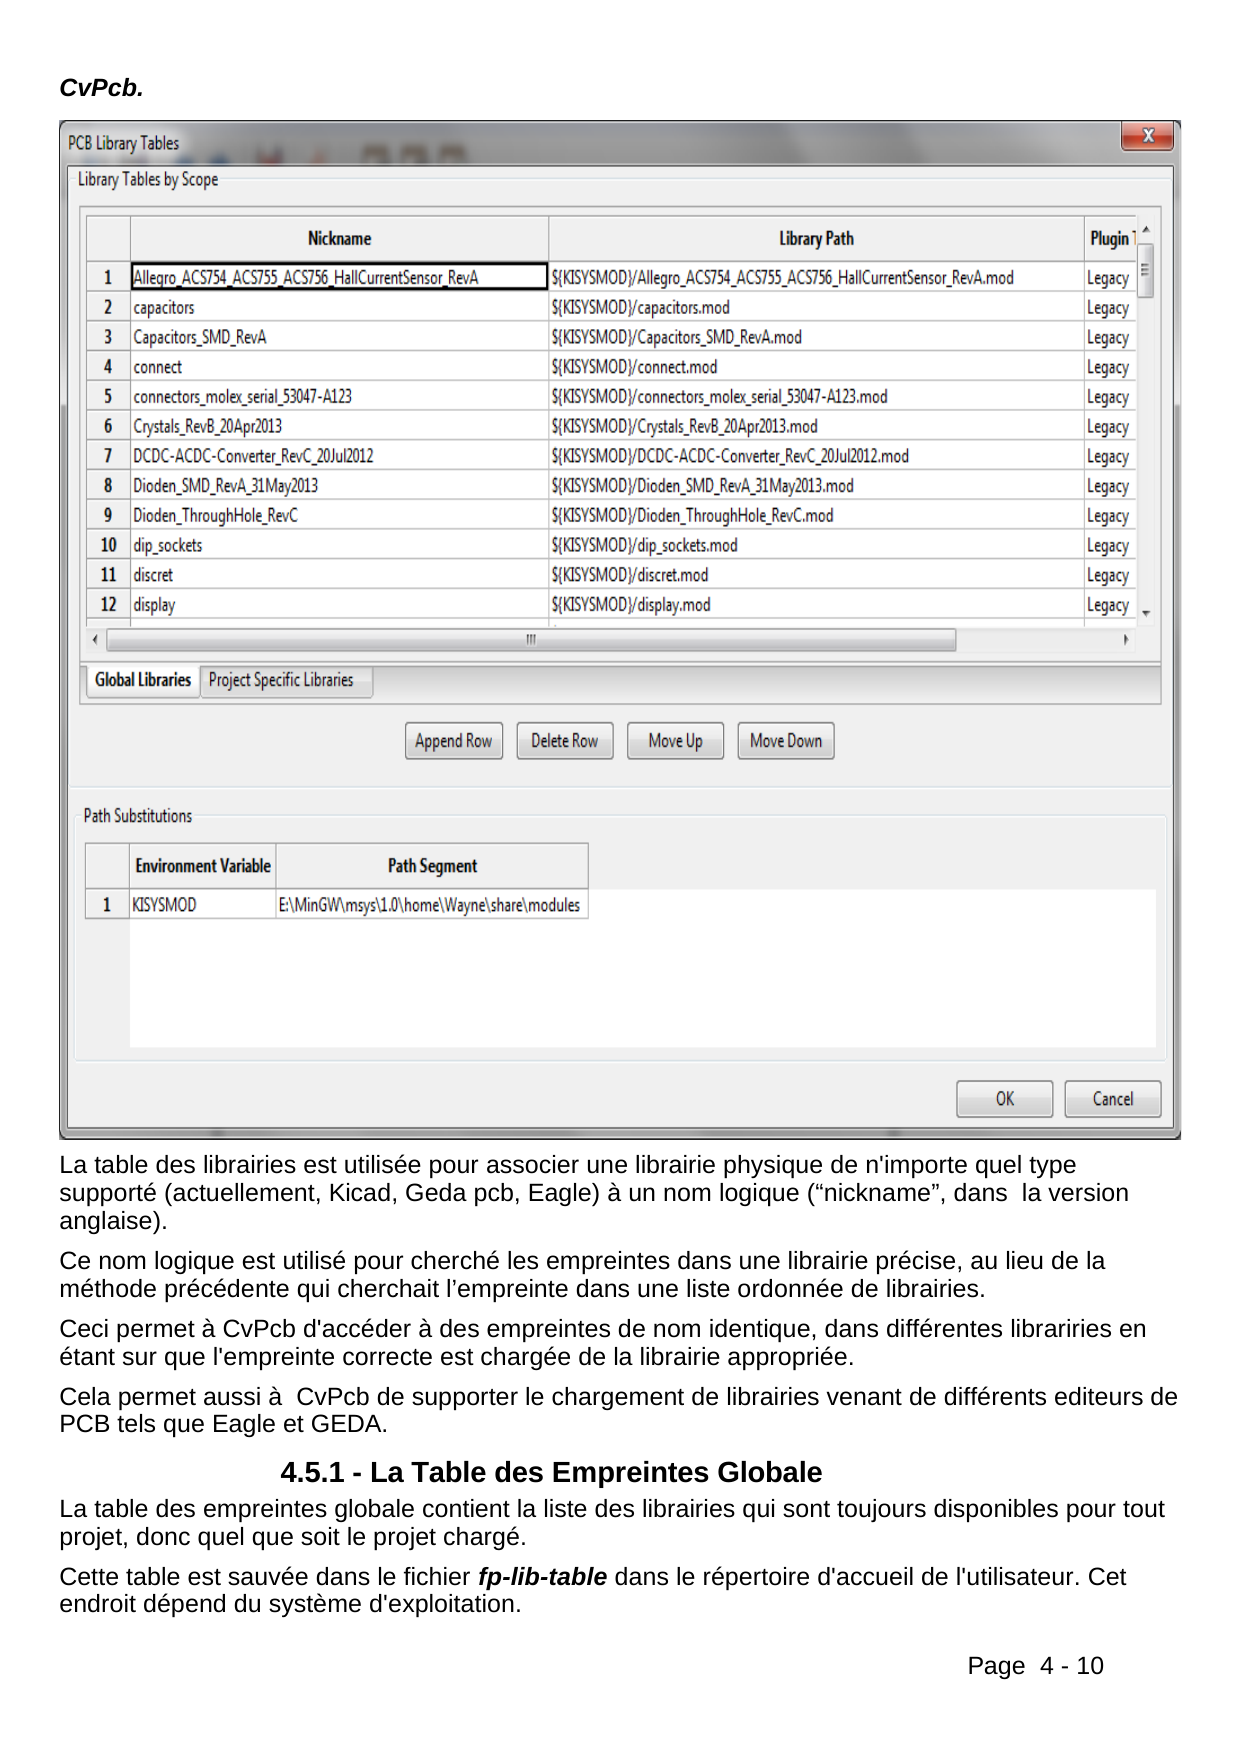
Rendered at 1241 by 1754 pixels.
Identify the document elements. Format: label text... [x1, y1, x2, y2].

text La table des librairies est utilisée pour associer une librairie physique de n'importe quel type supporté (actuellement, Kicad, Geda pcb, Eagle) à un nom logique (“nickname”, dans la version anglaise). [59, 1151, 1181, 1235]
text La table des empreintes globale contient la liste des librairies qui sont toujours disponibles pour tout projet, donc quel que soit le projet chargé. [59, 1494, 1181, 1551]
text Ce nom logique est utilisé pour cherché les empreintes dans une librairie précise, au lieu de la méthode précédente qui cherchait l’empreinte dans une liste ordonnée de librairies. [59, 1247, 1181, 1303]
text Cela permet aussi à CvPcb de supporter le chargement de librairies venant de différents editeurs de PCB tels que Eagle et GEDA. [59, 1382, 1181, 1438]
subtitle La Table des Empreintes Globale [207, 1456, 1181, 1489]
text Cette table est sauvée dans le fichier fp-lib-table dans le répertoire d'accueil de l'utilisateur. Cet endroit dépend du système d'exploitation. [59, 1562, 1181, 1618]
text Ceci permet à CvPcb d'accéder à des empreintes de nom identique, dans différentes librariries en étant sur que l'empreinte correcte est chargée de la librairie appropriée. [59, 1314, 1181, 1371]
picture [59, 120, 1182, 1140]
